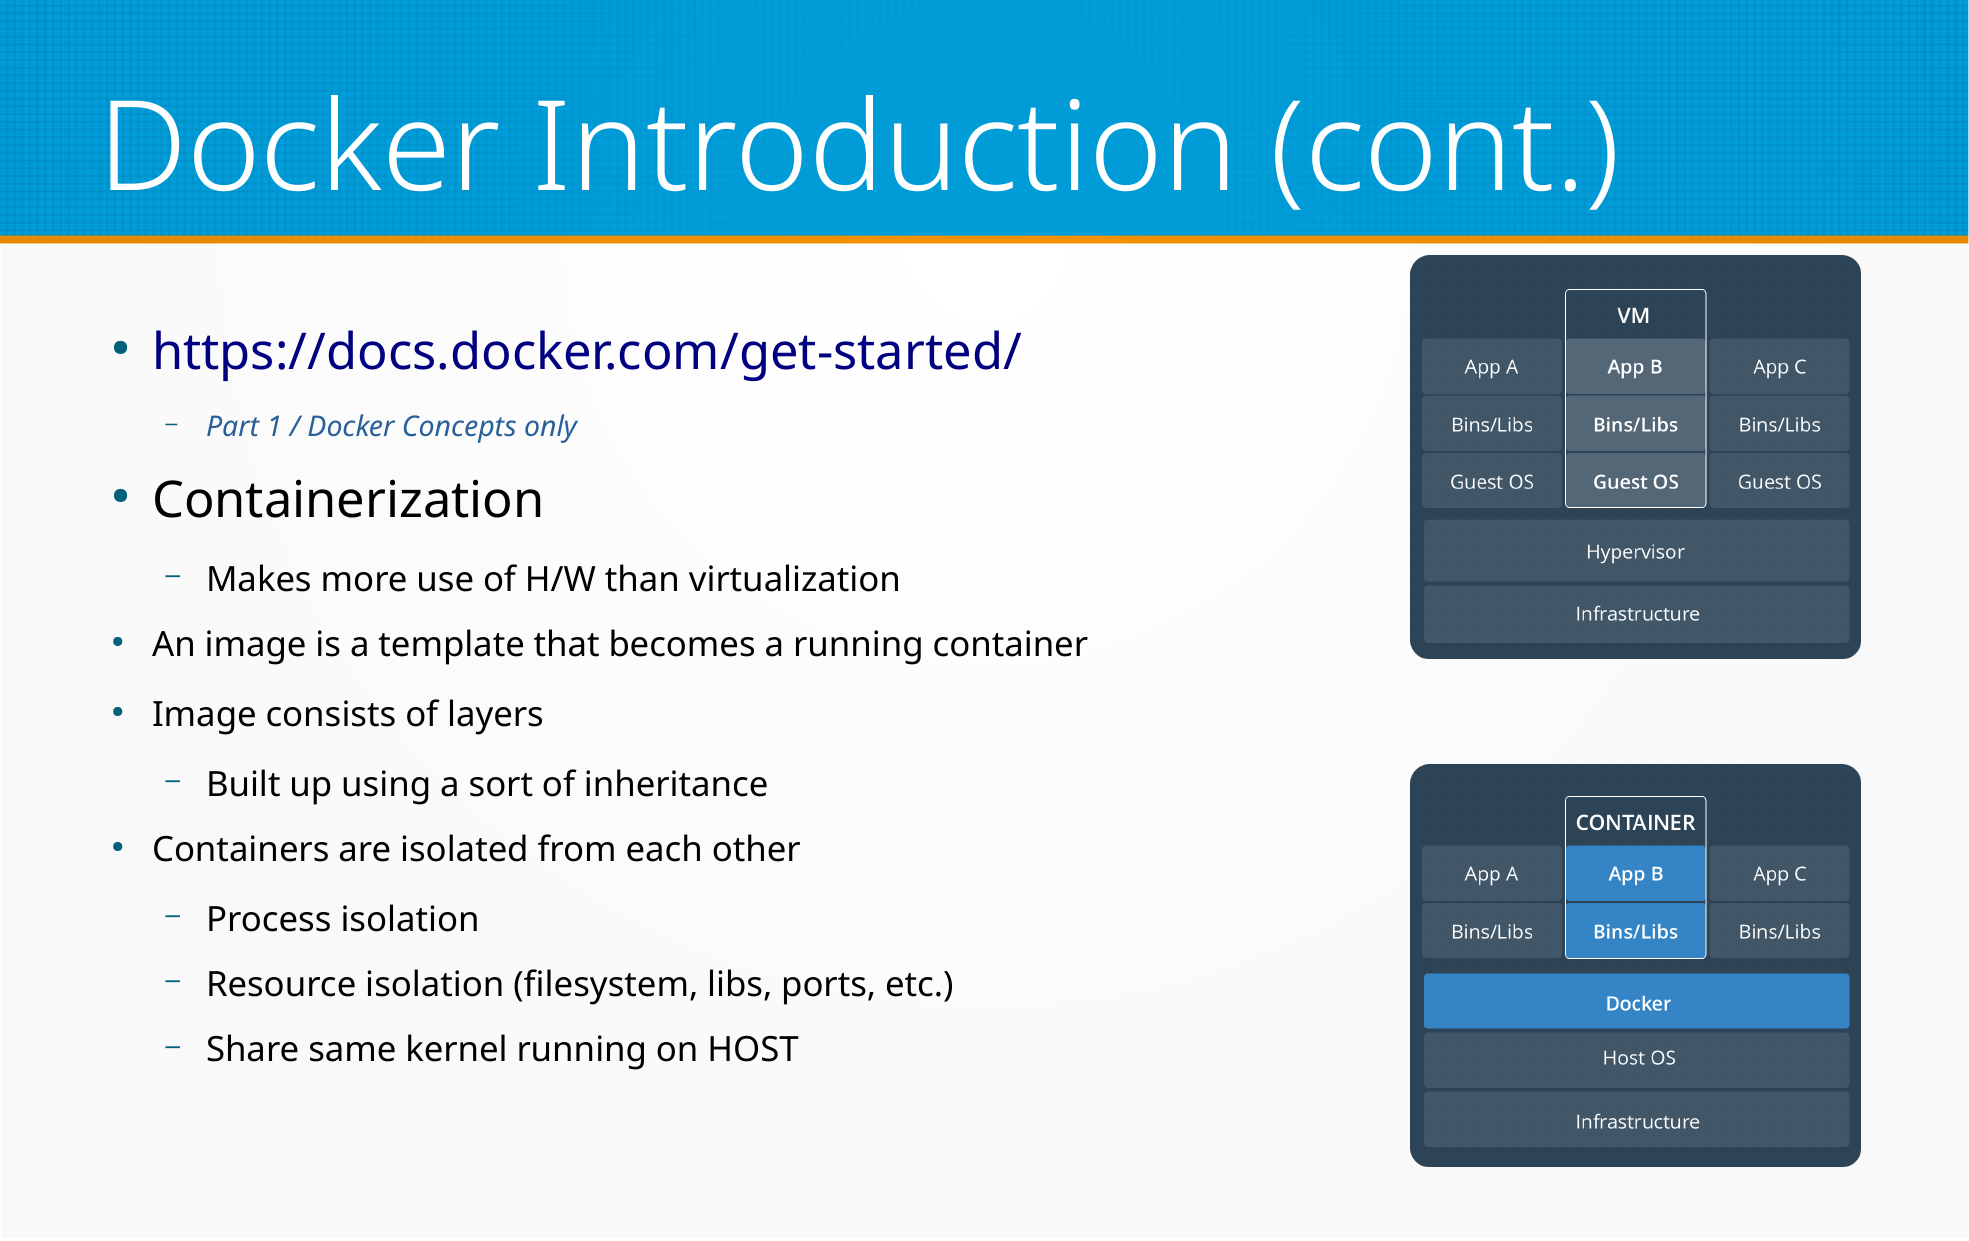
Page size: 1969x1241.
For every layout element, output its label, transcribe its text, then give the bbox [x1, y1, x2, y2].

picture [0, 236, 1969, 1241]
list https://docs.docker.com/get-started/ Part 1 / Docker Concepts only Containerization Makes more use of H/W than virtualization An image is a template that becomes a running container Image consists of layers Built up using a sort of inheritance Containers are isolated from each other Process isolation Resource isolation (filesystem, libs, ports, etc.) Share same kernel running on HOST [98, 315, 1861, 1081]
title Docker Introduction (cont.) [98, 19, 1870, 227]
